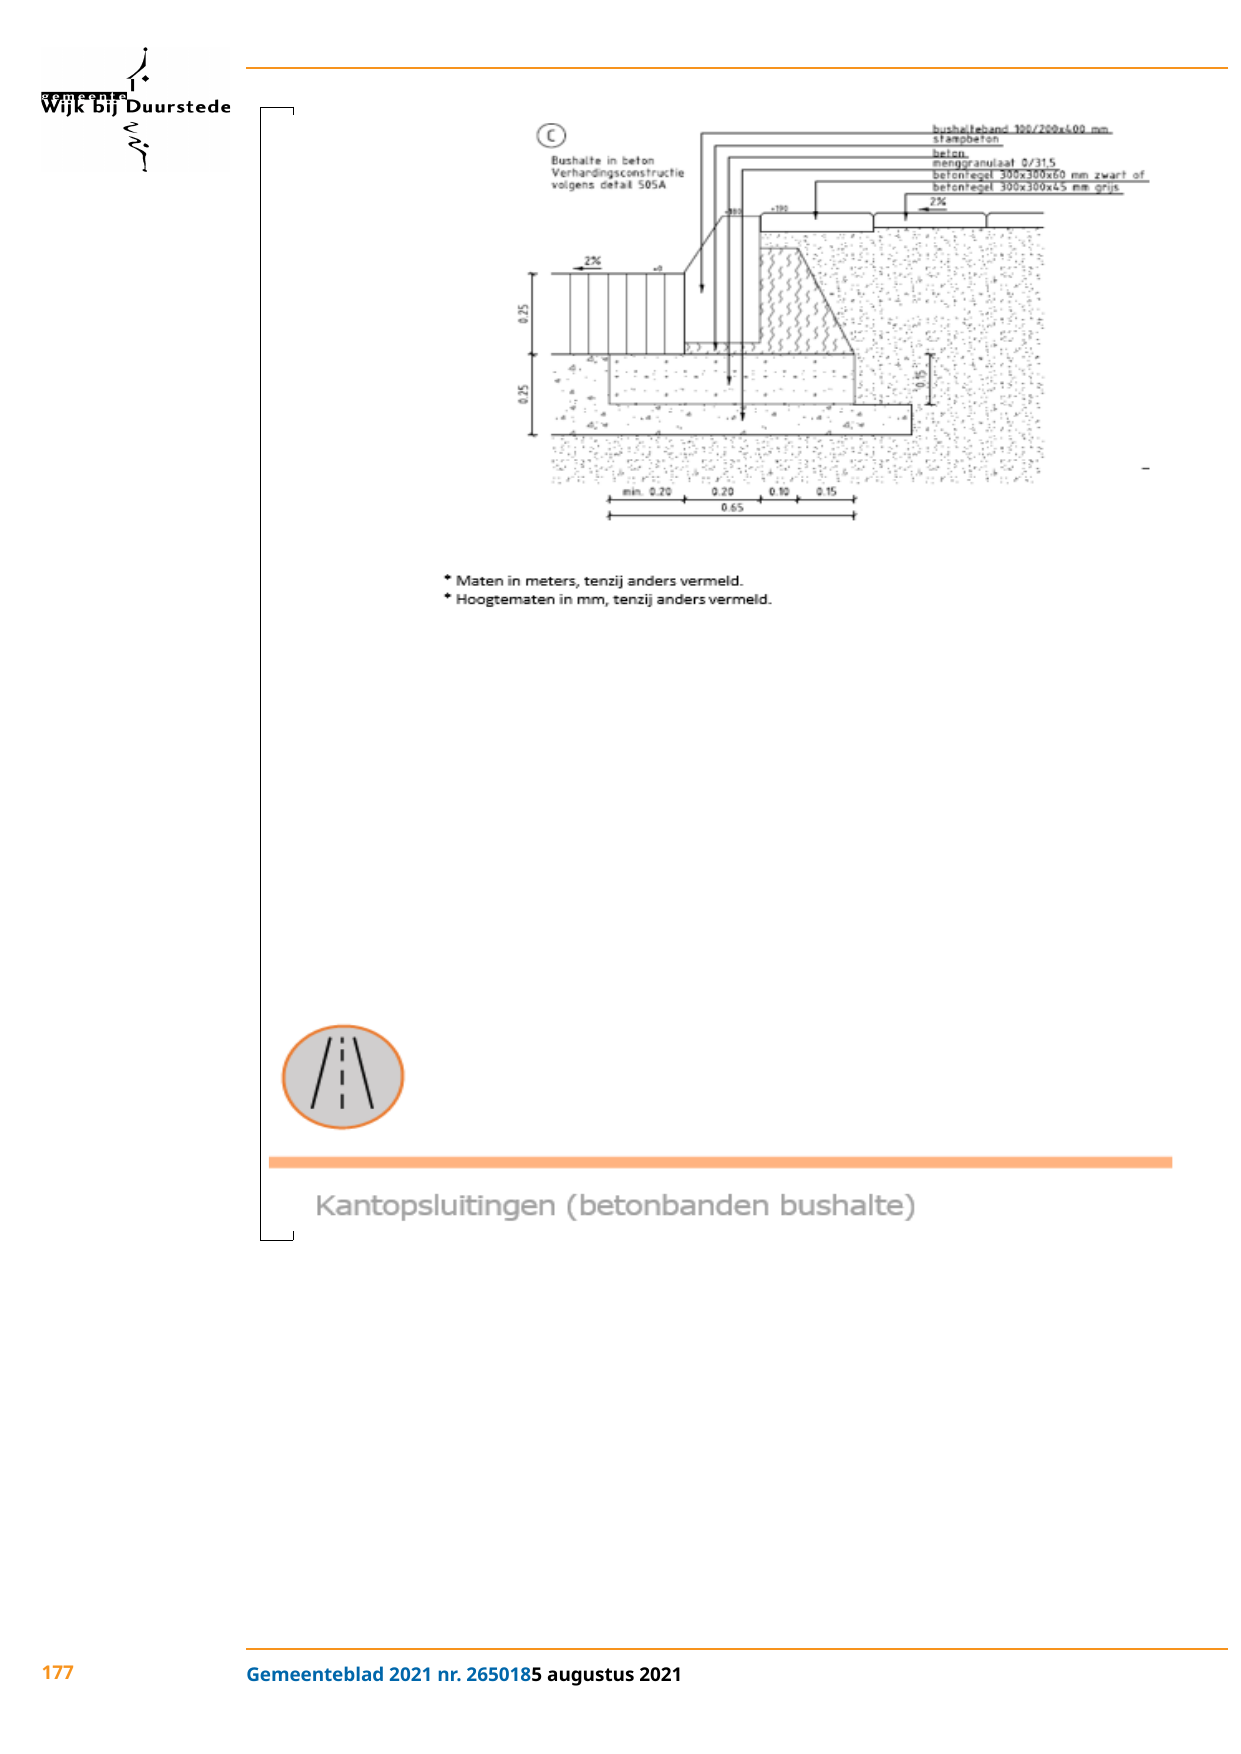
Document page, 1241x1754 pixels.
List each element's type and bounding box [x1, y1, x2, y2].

picture [41, 47, 231, 172]
picture [268, 115, 1173, 1231]
